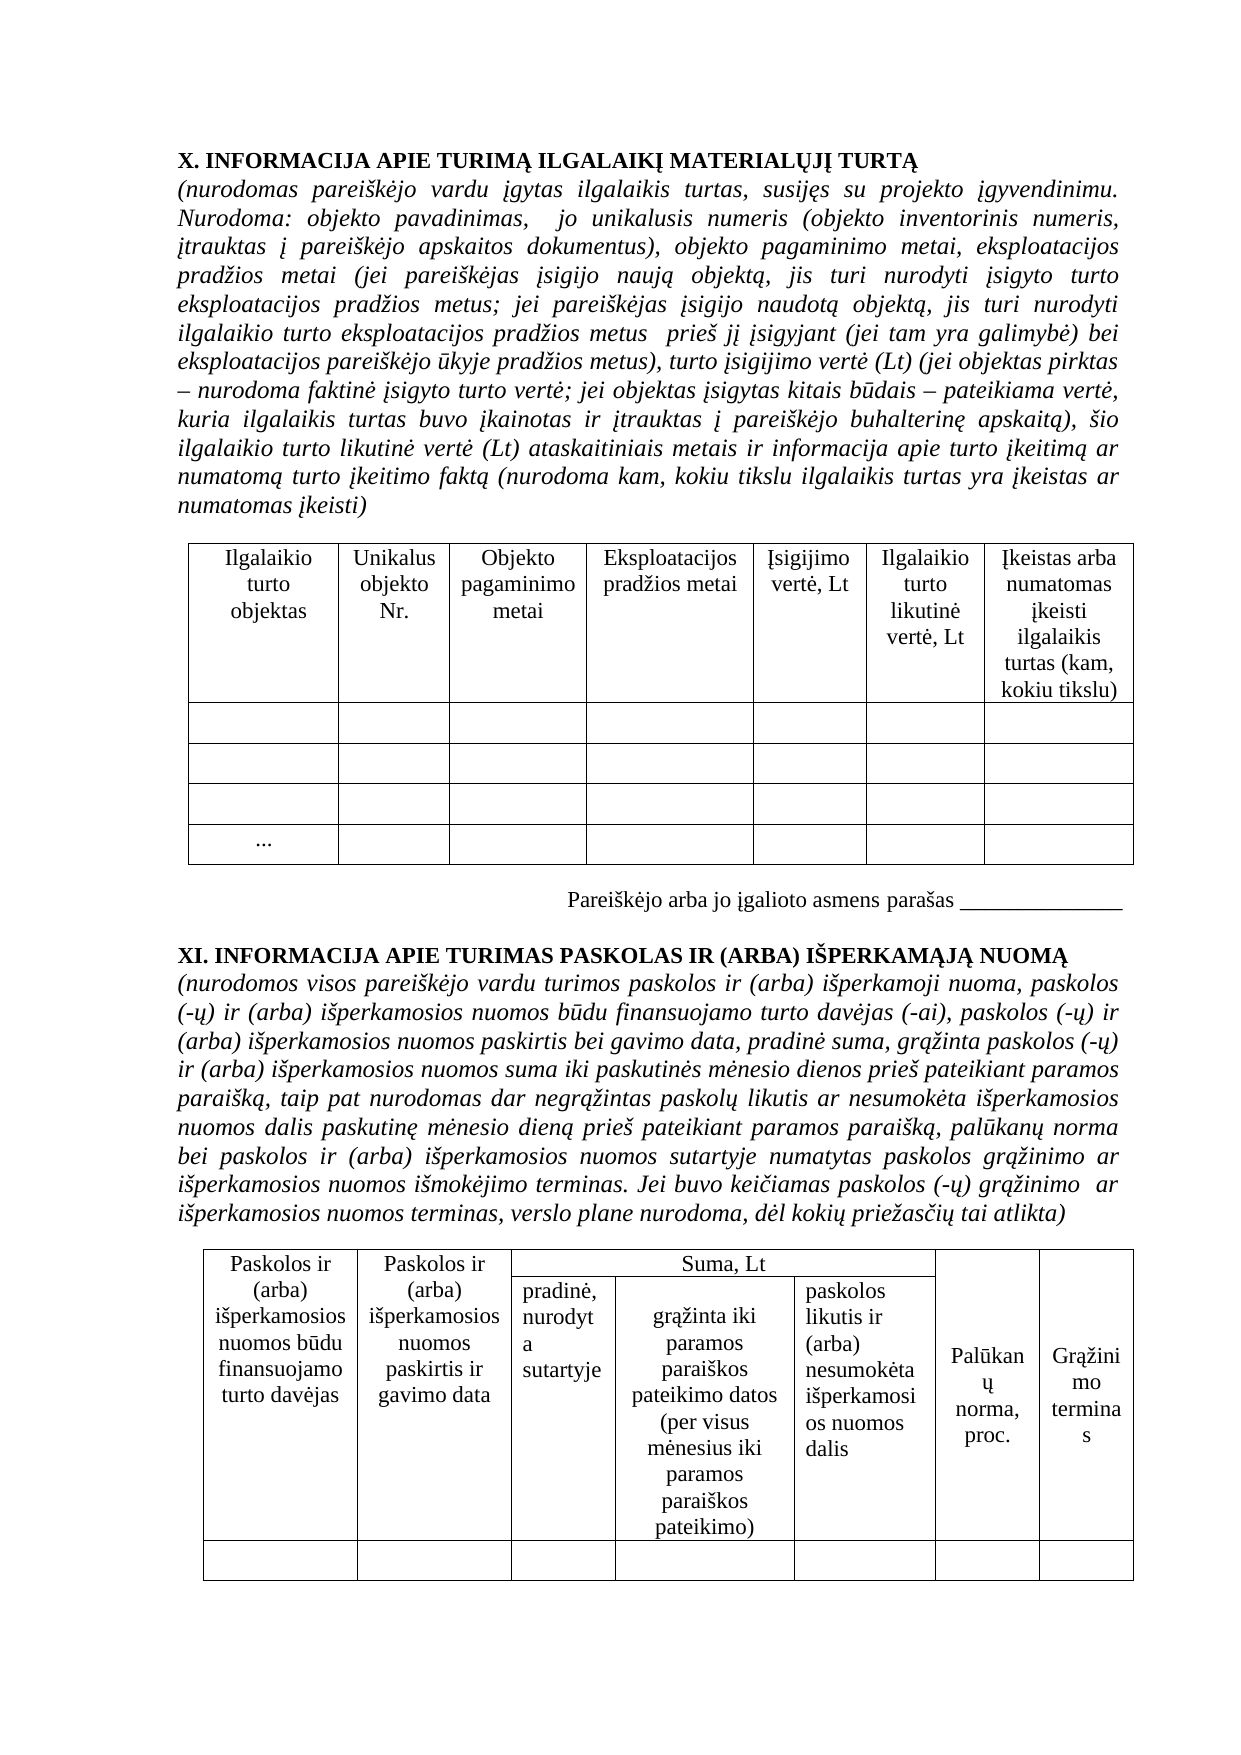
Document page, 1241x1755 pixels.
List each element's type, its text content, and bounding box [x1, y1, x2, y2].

text (nurodomos visos pareiškėjo vardu turimos paskolos ir (arba) išperkamoji nuoma, paskolos (-ų) ir (arba) išperkamosios nuomos būdu finansuojamo turto davėjas (-ai), paskolos (-ų) ir (arba) išperkamosios nuomos paskirtis bei gavimo data, pradinė suma, grąžinta paskolos (-ų) ir (arba) išperkamosios nuomos suma iki paskutinės mėnesio dienos prieš pateikiant paramos paraišką, taip pat nurodomas dar negrąžintas paskolų likutis ar nesumokėta išperkamosios nuomos dalis paskutinę mėnesio dieną prieš pateikiant paramos paraišką, palūkanų norma bei paskolos ir (arba) išperkamosios nuomos sutartyje numatytas paskolos grąžinimo ar išperkamosios nuomos išmokėjimo terminas. Jei buvo keičiamas paskolos (-ų) grąžinimo ar išperkamosios nuomos terminas, verslo plane nurodoma, dėl kokių priežasčių tai atlikta) [177, 968, 1122, 1227]
table_cell [985, 703, 1133, 743]
table_header Ilgalaikio turto likutinė vertė, Lt [867, 544, 984, 702]
table_header Įsigijimo vertė, Lt [754, 544, 866, 702]
table_cell pradinė, nurodyta sutartyje [512, 1277, 615, 1539]
table_cell [754, 744, 866, 783]
table_cell paskolos likutis ir (arba) nesumokėta išperkamosios nuomos dalis [795, 1277, 935, 1539]
text Pareiškėjo arba jo įgalioto asmens parašas _____________ [177, 884, 1122, 913]
text XI. INFORMACIJA APIE TURIMAS PASKOLAS IR (ARBA) IŠPERKAMĄJĄ NUOMĄ [177, 942, 1122, 968]
table_cell [587, 784, 753, 824]
table_cell [985, 825, 1133, 864]
table_cell [754, 825, 866, 864]
table_cell grąžinta iki paramos paraiškos pateikimo datos (per visus mėnesius iki paramos paraiškos pateikimo) [616, 1277, 794, 1539]
table_cell [936, 1541, 1039, 1580]
table_cell [867, 825, 984, 864]
table_cell [1040, 1541, 1133, 1580]
table_cell [587, 744, 753, 783]
table_cell [358, 1541, 511, 1580]
table_header Įkeistas arba numatomas įkeisti ilgalaikis turtas (kam, kokiu tikslu) [985, 544, 1133, 702]
table_cell [450, 784, 586, 824]
table_cell [450, 744, 586, 783]
table_cell [339, 784, 449, 824]
table_header Paskolos ir (arba) išperkamosios nuomos paskirtis ir gavimo data [358, 1250, 511, 1539]
table_cell [754, 784, 866, 824]
table_cell [450, 825, 586, 864]
table_cell ... [189, 825, 338, 864]
text X. INFORMACIJA APIE TURIMĄ ILGALAIKĮ MATERIALŲJĮ TURTĄ [177, 148, 1122, 174]
table_cell [189, 784, 338, 824]
table_cell [450, 703, 586, 743]
table_cell [339, 744, 449, 783]
table_header Ilgalaikio turto objektas [189, 544, 338, 702]
table_cell [189, 703, 338, 743]
table_header Paskolos ir (arba) išperkamosios nuomos būdu finansuojamo turto davėjas [204, 1250, 357, 1539]
table_cell [512, 1541, 615, 1580]
table_header Eksploatacijos pradžios metai [587, 544, 753, 702]
table_cell [587, 825, 753, 864]
table_cell [204, 1541, 357, 1580]
table_header Palūkanų norma, proc. [936, 1250, 1039, 1539]
table_header Grąžinimo terminas [1040, 1250, 1133, 1539]
table_cell [339, 703, 449, 743]
table_cell [985, 784, 1133, 824]
table_cell [587, 703, 753, 743]
table_cell [985, 744, 1133, 783]
table_cell [616, 1541, 794, 1580]
table_cell [867, 784, 984, 824]
table_cell [339, 825, 449, 864]
text (nurodomas pareiškėjo vardu įgytas ilgalaikis turtas, susijęs su projekto įgyvendinimu. Nurodoma: objekto pavadinimas, jo unikalusis numeris (objekto inventorinis numeris, įtrauktas į pareiškėjo apskaitos dokumentus), objekto pagaminimo metai, eksploatacijos pradžios metai (jei pareiškėjas įsigijo naują objektą, jis turi nurodyti įsigyto turto eksploatacijos pradžios metus; jei pareiškėjas įsigijo naudotą objektą, jis turi nurodyti ilgalaikio turto eksploatacijos pradžios metus prieš jį įsigyjant (jei tam yra galimybė) bei eksploatacijos pareiškėjo ūkyje pradžios metus), turto įsigijimo vertė (Lt) (jei objektas pirktas – nurodoma faktinė įsigyto turto vertė; jei objektas įsigytas kitais būdais – pateikiama vertė, kuria ilgalaikis turtas buvo įkainotas ir įtrauktas į pareiškėjo buhalterinę apskaitą), šio ilgalaikio turto likutinė vertė (Lt) ataskaitiniais metais ir informacija apie turto įkeitimą ar numatomą turto įkeitimo faktą (nurodoma kam, kokiu tikslu ilgalaikis turtas yra įkeistas ar numatomas įkeisti) [177, 174, 1122, 519]
table_header Objekto pagaminimo metai [450, 544, 586, 702]
table_cell [867, 744, 984, 783]
table_cell [754, 703, 866, 743]
table_cell [189, 744, 338, 783]
table_header Suma, Lt [512, 1250, 935, 1276]
table_cell [795, 1541, 935, 1580]
table_header Unikalus objekto Nr. [339, 544, 449, 702]
table_cell [867, 703, 984, 743]
